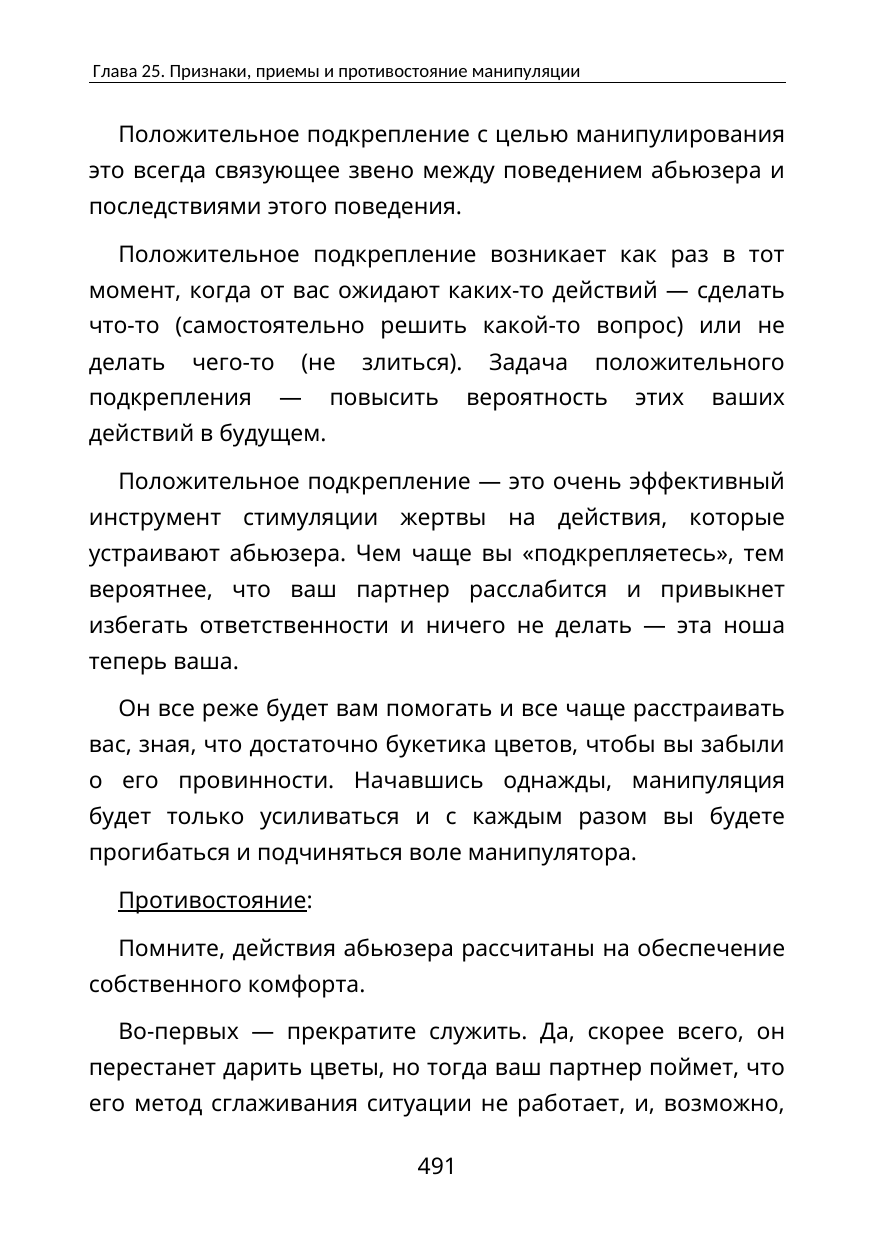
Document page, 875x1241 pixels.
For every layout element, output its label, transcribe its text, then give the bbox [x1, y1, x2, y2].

text Положительное подкрепление возникает как раз в тот момент, когда от вас ожидают каких-то действий — сделать что-то (самостоятельно решить какой-то вопрос) или не делать чего-то (не злиться). Задача положительного подкрепления — повысить вероятность этих ваших действий в будущем. [88, 238, 786, 448]
text Положительное подкрепление — это очень эффективный инструмент стимуляции жертвы на действия, которые устраивают абьюзера. Чем чаще вы «подкрепляетесь», тем вероятнее, что ваш партнер расслабится и привыкнет избегать ответственности и ничего не делать — эта ноша теперь ваша. [88, 465, 786, 676]
text Помните, действия абьюзера рассчитаны на обеспечение собственного комфорта. [88, 932, 786, 999]
text Положительное подкрепление с целью манипулирования это всегда связующее звено между поведением абьюзера и последствиями этого поведения. [88, 118, 786, 221]
text Во-первых — прекратите служить. Да, скорее всего, он перестанет дарить цветы, но тогда ваш партнер поймет, что его метод сглаживания ситуации не работает, и, возможно, [88, 1015, 786, 1118]
text Противостояние: [88, 884, 786, 915]
text Он все реже будет вам помогать и все чаще расстраивать вас, зная, что достаточно букетика цветов, чтобы вы забыли о его провинности. Начавшись однажды, манипуляция будет только усиливаться и с каждым разом вы будете прогибаться и подчиняться воле манипулятора. [88, 692, 786, 867]
